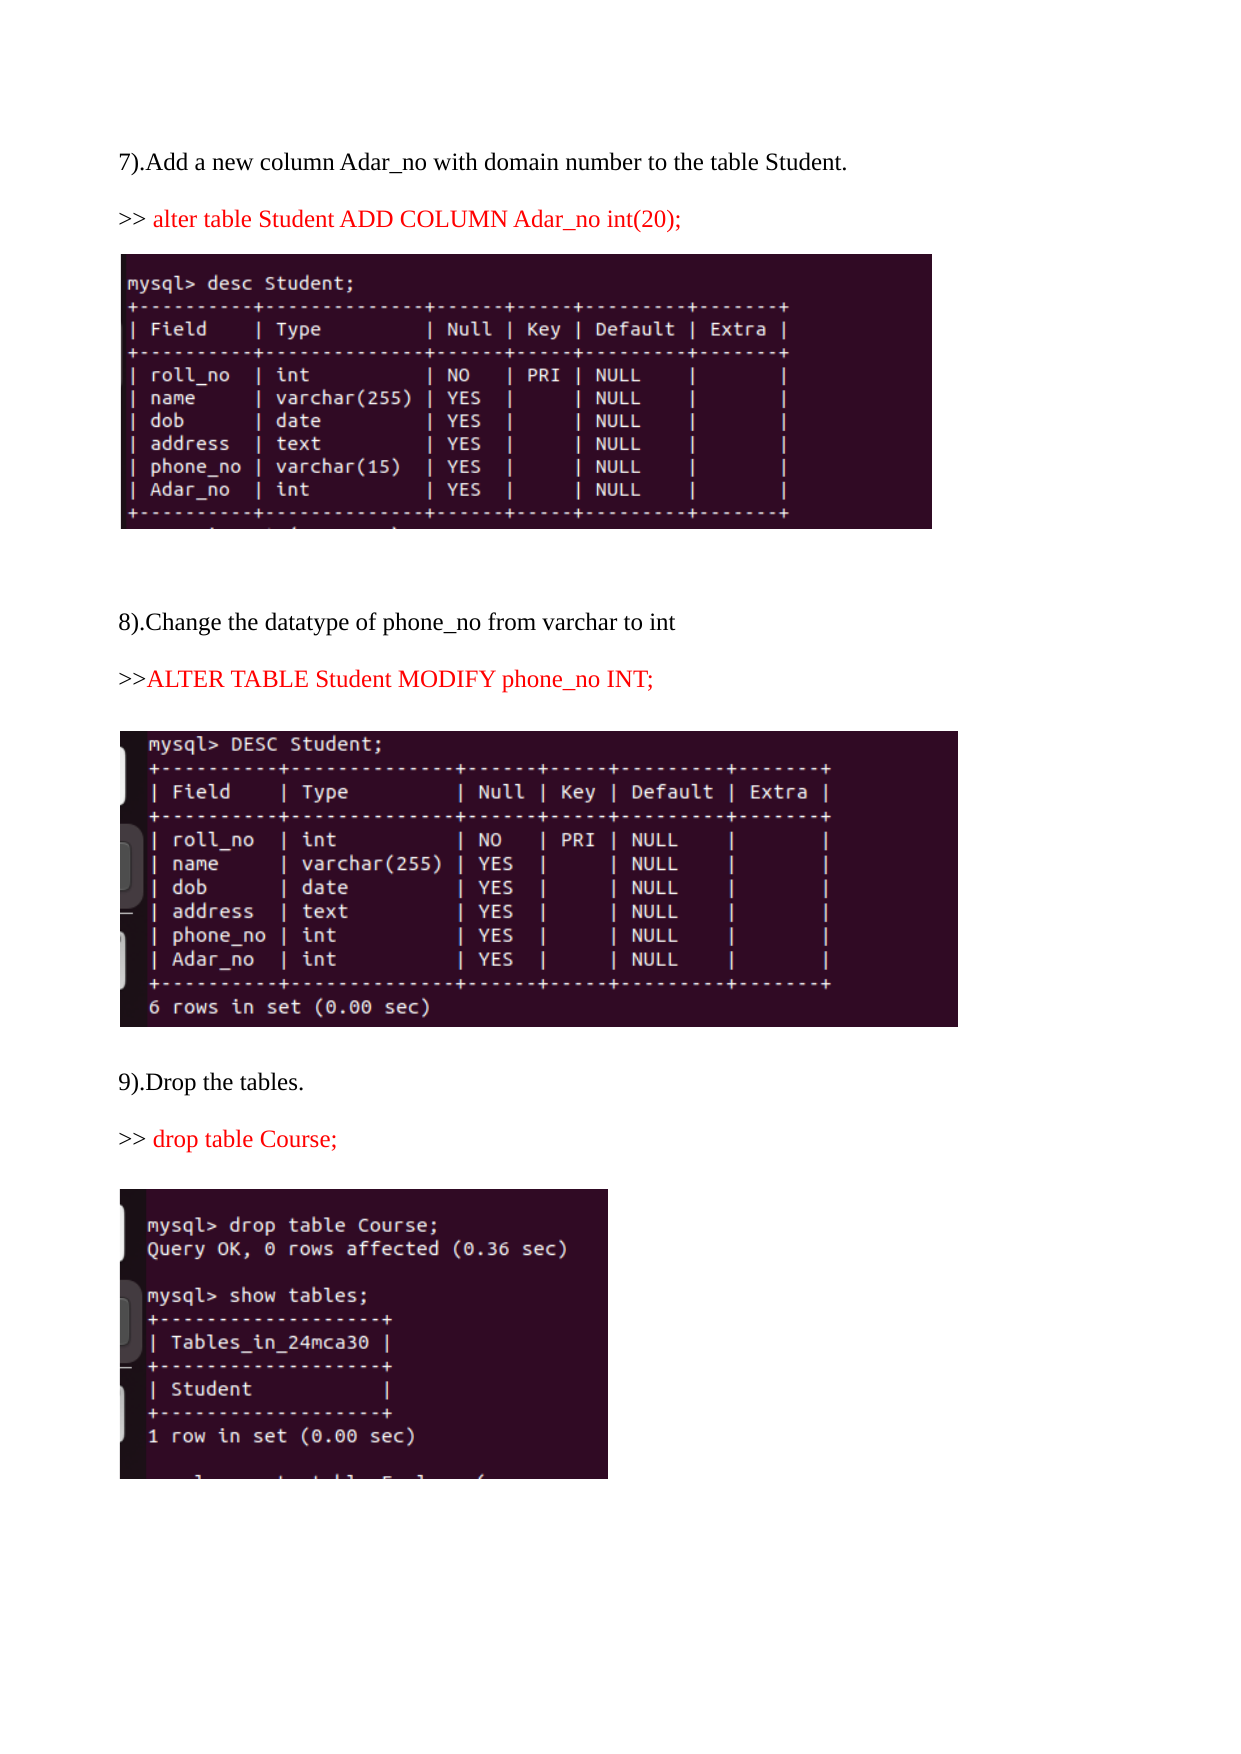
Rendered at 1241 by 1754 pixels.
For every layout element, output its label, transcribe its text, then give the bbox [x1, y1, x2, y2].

picture [119, 1189, 608, 1479]
text 8).Change the datatype of phone_no from varchar to int [118, 607, 1122, 636]
text >> drop table Course; [118, 1124, 1122, 1153]
picture [120, 254, 932, 529]
text >> alter table Student ADD COLUMN Adar_no int(20); [118, 204, 1122, 233]
picture [120, 731, 958, 1027]
text 7).Add a new column Adar_no with domain number to the table Student. [118, 147, 1122, 176]
text 9).Drop the tables. [118, 1067, 1122, 1096]
text >>ALTER TABLE Student MODIFY phone_no INT; [118, 664, 1122, 693]
